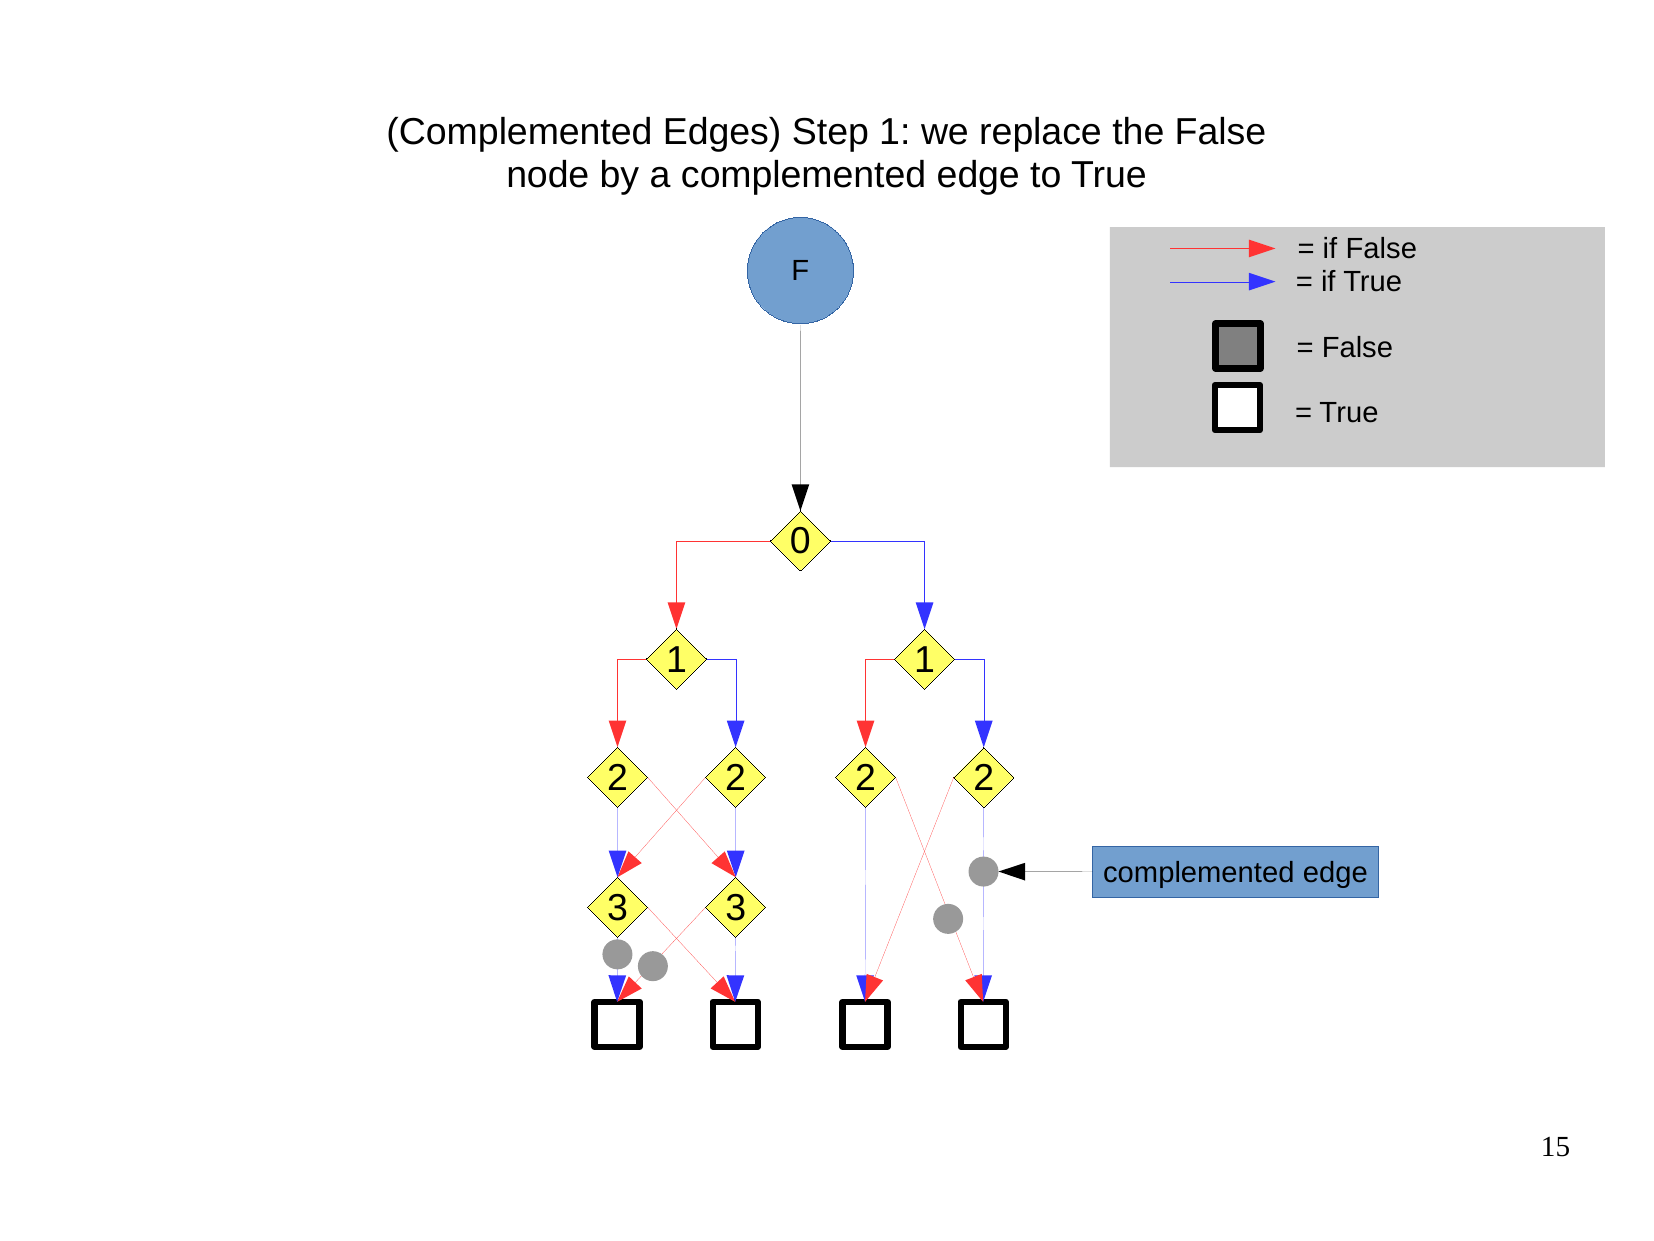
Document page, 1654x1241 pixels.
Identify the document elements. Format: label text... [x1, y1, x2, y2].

text_box [1215, 385, 1261, 431]
text_box 1 [646, 628, 707, 690]
text_box [602, 939, 633, 970]
text_box [712, 1001, 758, 1047]
text_box [933, 903, 964, 934]
text_box 0 [770, 510, 831, 571]
text_box 2 [954, 747, 1014, 808]
text_box [842, 1001, 888, 1047]
text_box 1 [894, 629, 955, 690]
text_box 3 [705, 877, 766, 938]
text_box 2 [705, 747, 766, 808]
text_box F [747, 217, 854, 324]
text_box [968, 856, 999, 887]
text_box 3 [587, 877, 648, 938]
text_box = if False = if True = False = True [1109, 227, 1605, 468]
text_box 2 [835, 747, 896, 808]
text_box 2 [587, 747, 648, 808]
title (Complemented Edges) Step 1: we replace the False node by a complemented edge to True [82, 49, 1571, 257]
text_box [637, 951, 668, 982]
text_box [1215, 323, 1261, 369]
text_box [960, 1001, 1006, 1047]
text_box complemented edge [1092, 846, 1379, 898]
text_box [594, 1001, 640, 1047]
